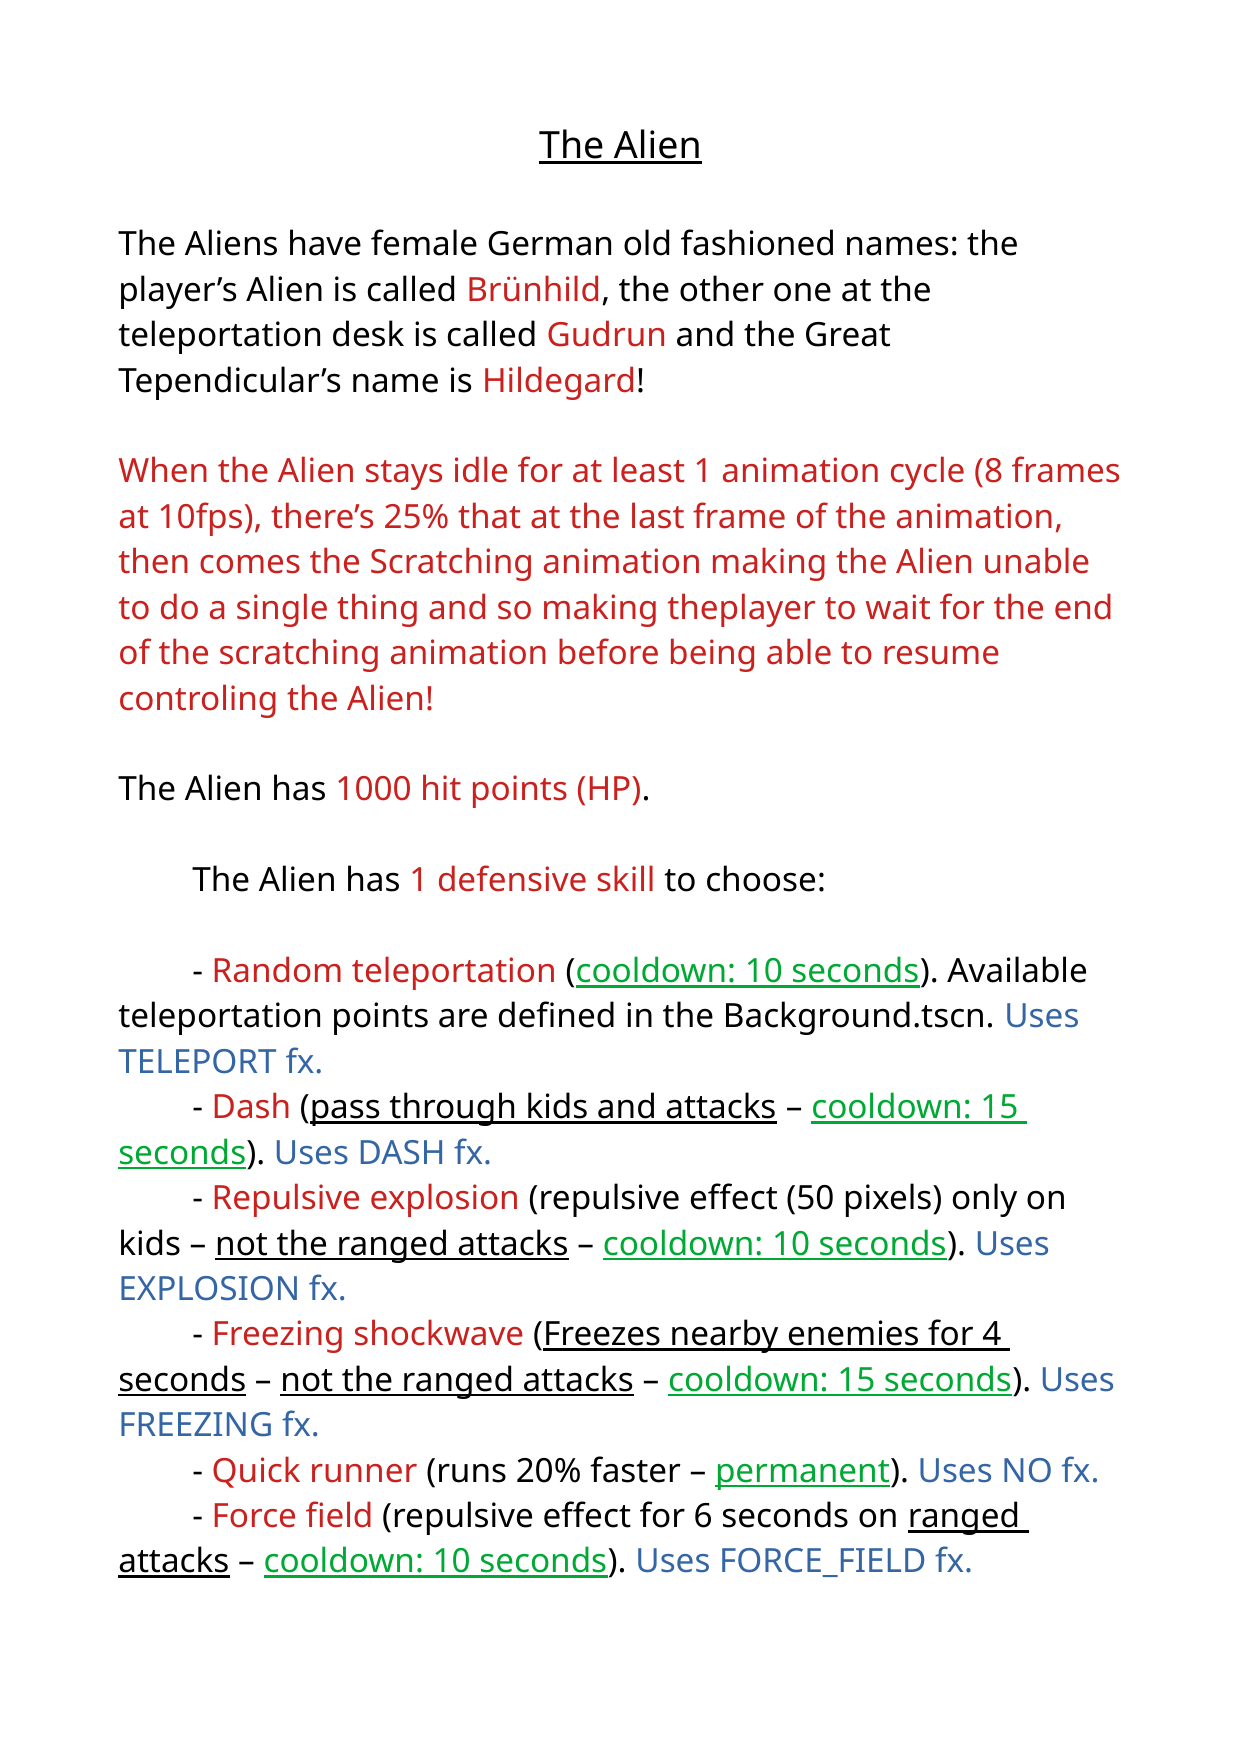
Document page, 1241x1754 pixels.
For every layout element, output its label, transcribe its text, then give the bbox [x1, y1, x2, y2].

text - Dash (pass through kids and attacks – cooldown: 15 seconds). Uses DASH fx. [118, 1083, 1122, 1174]
text - Repulsive explosion (repulsive effect (50 pixels) only on kids – not the ranged attacks – cooldown: 10 seconds). Uses EXPLOSION fx. [118, 1174, 1122, 1310]
text When the Alien stays idle for at least 1 animation cycle (8 frames at 10fps), there’s 25% that at the last frame of the animation, then comes the Scratching animation making the Alien unable to do a single thing and so making theplayer to wait for the end of the scratching animation before being able to resume controling the Alien! [118, 447, 1122, 720]
text - Quick runner (runs 20% faster – permanent). Uses NO fx. [118, 1446, 1122, 1492]
text - Random teleportation (cooldown: 10 seconds). Available teleportation points are defined in the Background.tscn. Uses TELEPORT fx. [118, 947, 1122, 1083]
text The Alien [118, 118, 1122, 169]
text The Aliens have female German old fashioned names: the player’s Alien is called Brünhild, the other one at the teleportation desk is called Gudrun and the Great Tependicular’s name is Hildegard! [118, 220, 1122, 402]
text - Force field (repulsive effect for 6 seconds on ranged attacks – cooldown: 10 seconds). Uses FORCE_FIELD fx. [118, 1492, 1122, 1583]
text The Alien has 1000 hit points (HP). [118, 765, 1122, 811]
text - Freezing shockwave (Freezes nearby enemies for 4 seconds – not the ranged attacks – cooldown: 15 seconds). Uses FREEZING fx. [118, 1310, 1122, 1446]
text The Alien has 1 defensive skill to choose: [118, 856, 1122, 901]
